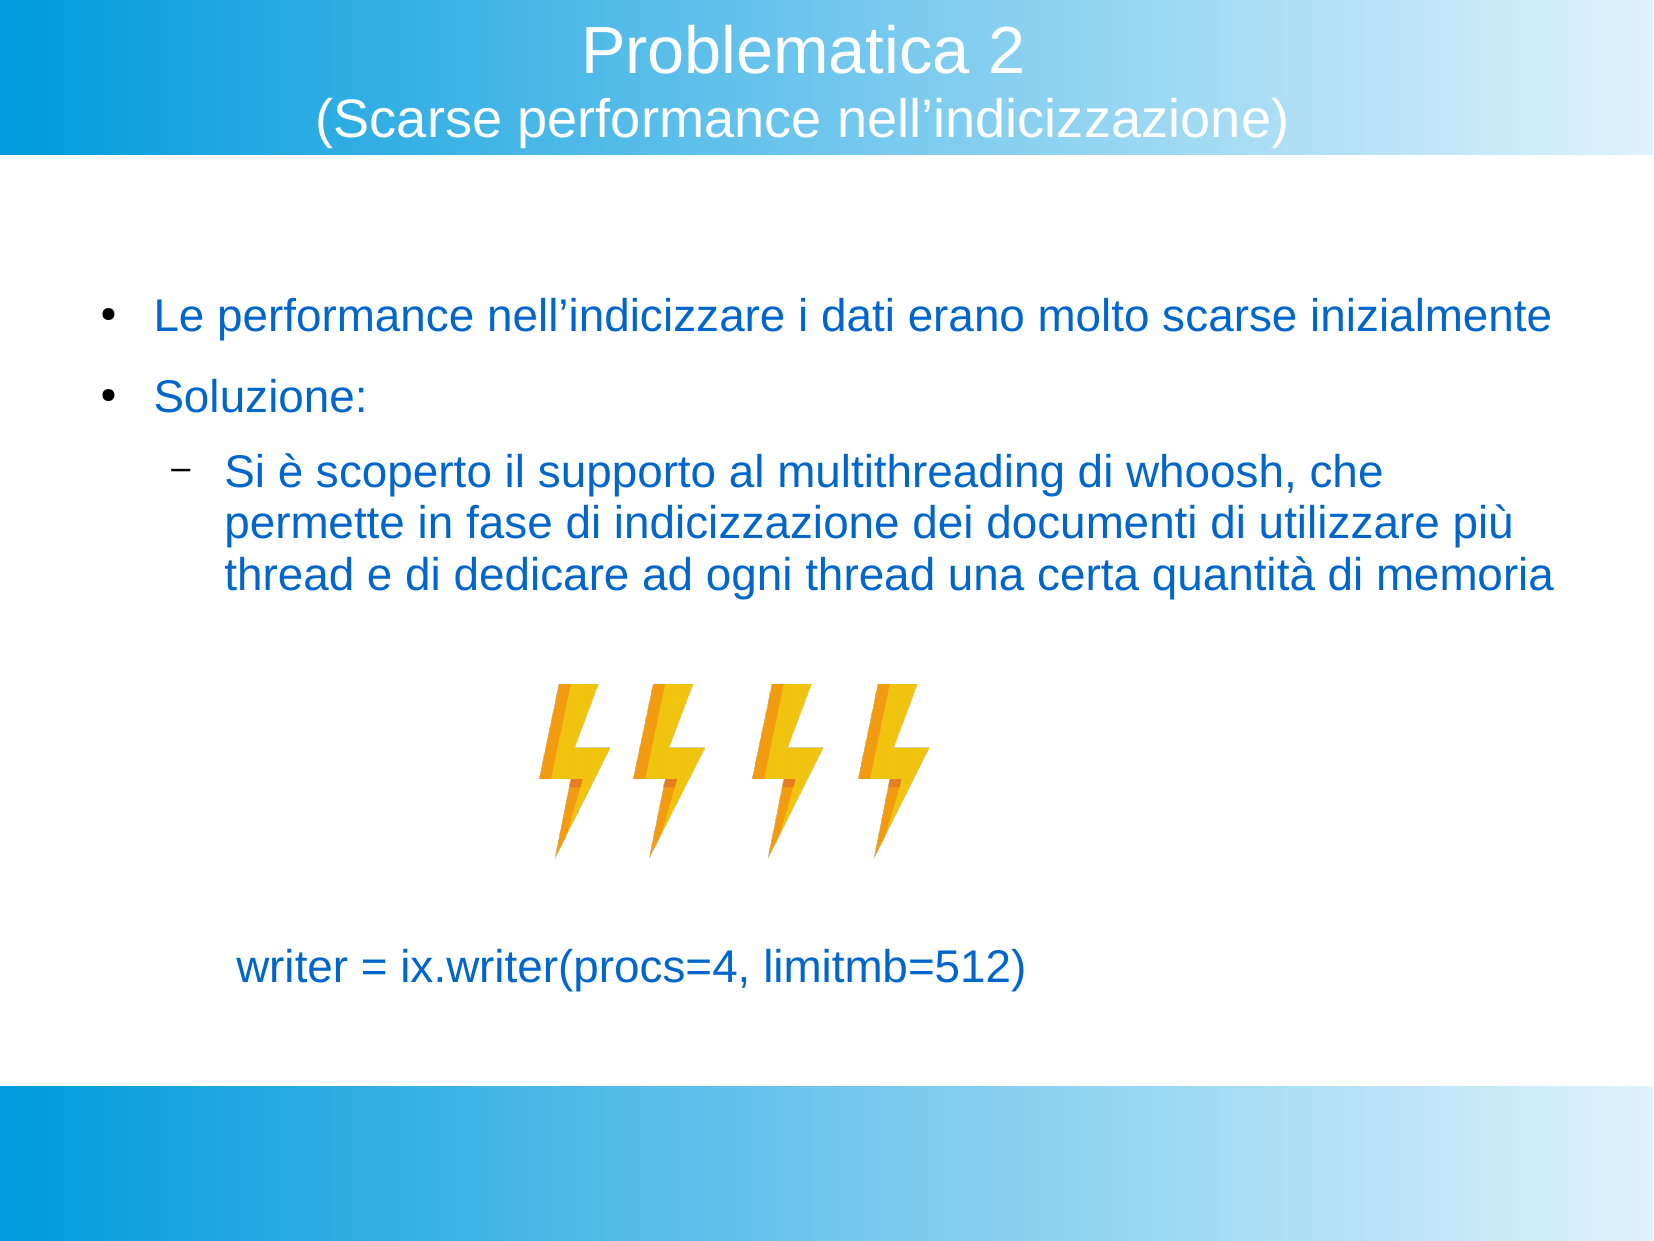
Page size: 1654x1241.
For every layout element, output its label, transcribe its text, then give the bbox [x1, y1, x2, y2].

picture [850, 684, 945, 875]
list Le performance nell’indicizzare i dati erano molto scarse inizialmente Soluzione: Si è scoperto il supporto al multithreading di whoosh, che permette in fase di indicizzazione dei documenti di utilizzare più thread e di dedicare ad ogni thread una certa quantità di memoria [82, 290, 1571, 686]
title Problematica 2 (Scarse performance nell’indicizzazione) [59, 13, 1548, 149]
picture [531, 684, 721, 875]
picture [744, 684, 839, 875]
text_box writer = ix.writer(procs=4, limitmb=512) [236, 940, 1300, 993]
